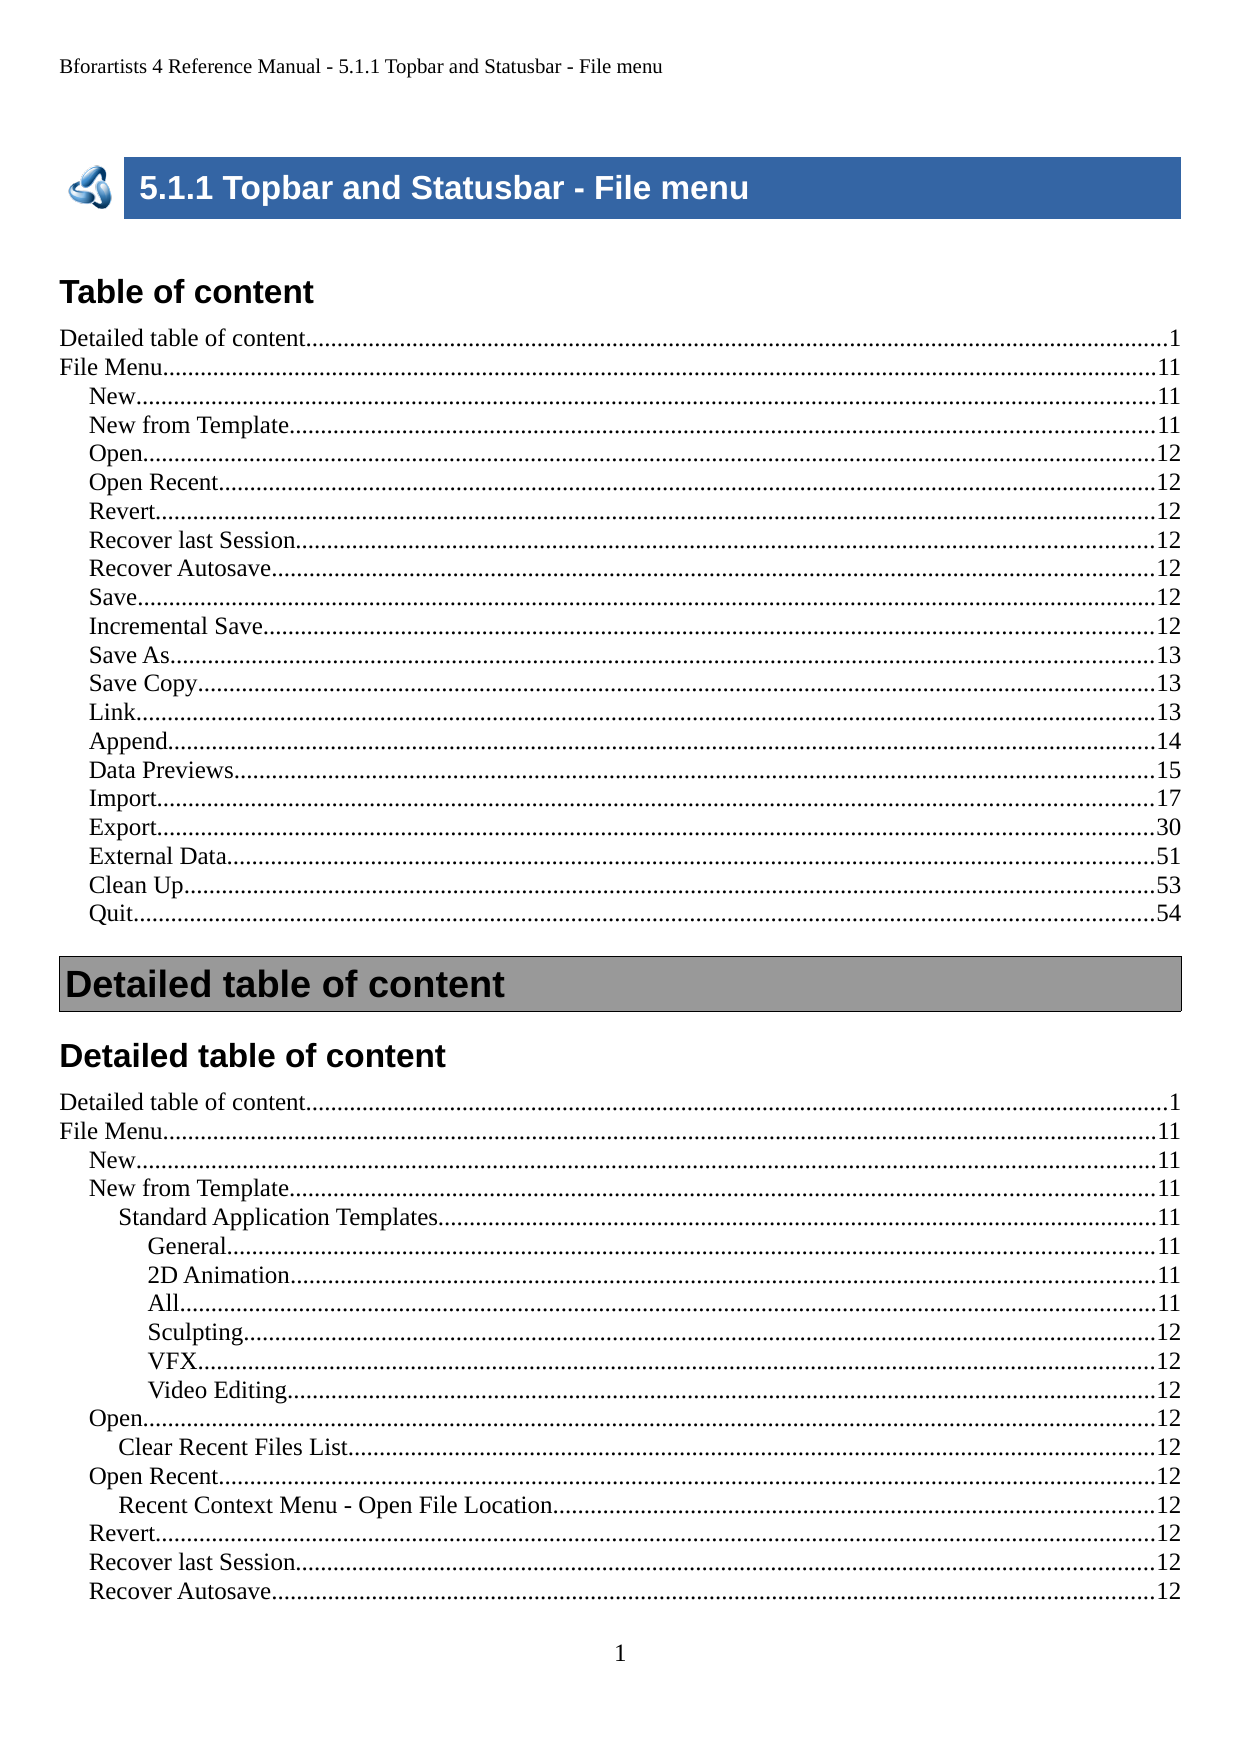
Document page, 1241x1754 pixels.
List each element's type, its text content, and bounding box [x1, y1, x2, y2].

text Export 30 [88, 812, 1181, 841]
text Detailed table of content 1 [59, 1087, 1181, 1116]
text Save As 13 [88, 640, 1181, 668]
text Data Previews 15 [88, 755, 1181, 783]
text Video Editing 12 [147, 1375, 1181, 1403]
table_header 5.1.1 Topbar and Statusbar - File menu [124, 157, 1181, 219]
text Recover last Session 12 [88, 525, 1181, 553]
text File Menu 11 [59, 1116, 1181, 1145]
text Save 12 [88, 582, 1181, 611]
picture [65, 162, 114, 212]
text Standard Application Templates 11 [118, 1202, 1181, 1231]
text Open 12 [88, 438, 1181, 467]
text Clean Up 53 [88, 870, 1181, 898]
text Recent Context Menu - Open File Location 12 [118, 1490, 1181, 1518]
text Open Recent 12 [88, 1461, 1181, 1490]
subtitle Detailed table of content [59, 1036, 1181, 1075]
text Save Copy 13 [88, 668, 1181, 697]
text External Data 51 [88, 841, 1181, 870]
text Revert 12 [88, 1518, 1181, 1547]
text VFX 12 [147, 1346, 1181, 1375]
text New from Template 11 [88, 1173, 1181, 1202]
text General 11 [147, 1231, 1181, 1260]
table_header Detailed table of content [60, 957, 1181, 1011]
text Recover Autosave 12 [88, 1576, 1181, 1605]
text Sculpting 12 [147, 1317, 1181, 1346]
text New 11 [88, 381, 1181, 410]
text New from Template 11 [88, 410, 1181, 438]
text File Menu 11 [59, 352, 1181, 381]
subtitle Table of content [59, 272, 1181, 311]
text Recover Autosave 12 [88, 553, 1181, 582]
text Link 13 [88, 697, 1181, 726]
table_header [59, 157, 124, 219]
text All 11 [147, 1288, 1181, 1317]
text Quit 54 [88, 898, 1181, 927]
text Append 14 [88, 726, 1181, 755]
text Detailed table of content 1 [59, 323, 1181, 352]
text Open Recent 12 [88, 467, 1181, 496]
text Revert 12 [88, 496, 1181, 525]
text Open 12 [88, 1403, 1181, 1432]
text Recover last Session 12 [88, 1547, 1181, 1576]
text Import 17 [88, 783, 1181, 812]
text 2D Animation 11 [147, 1260, 1181, 1288]
text Incremental Save 12 [88, 611, 1181, 640]
text Clear Recent Files List 12 [118, 1432, 1181, 1461]
text New 11 [88, 1145, 1181, 1173]
